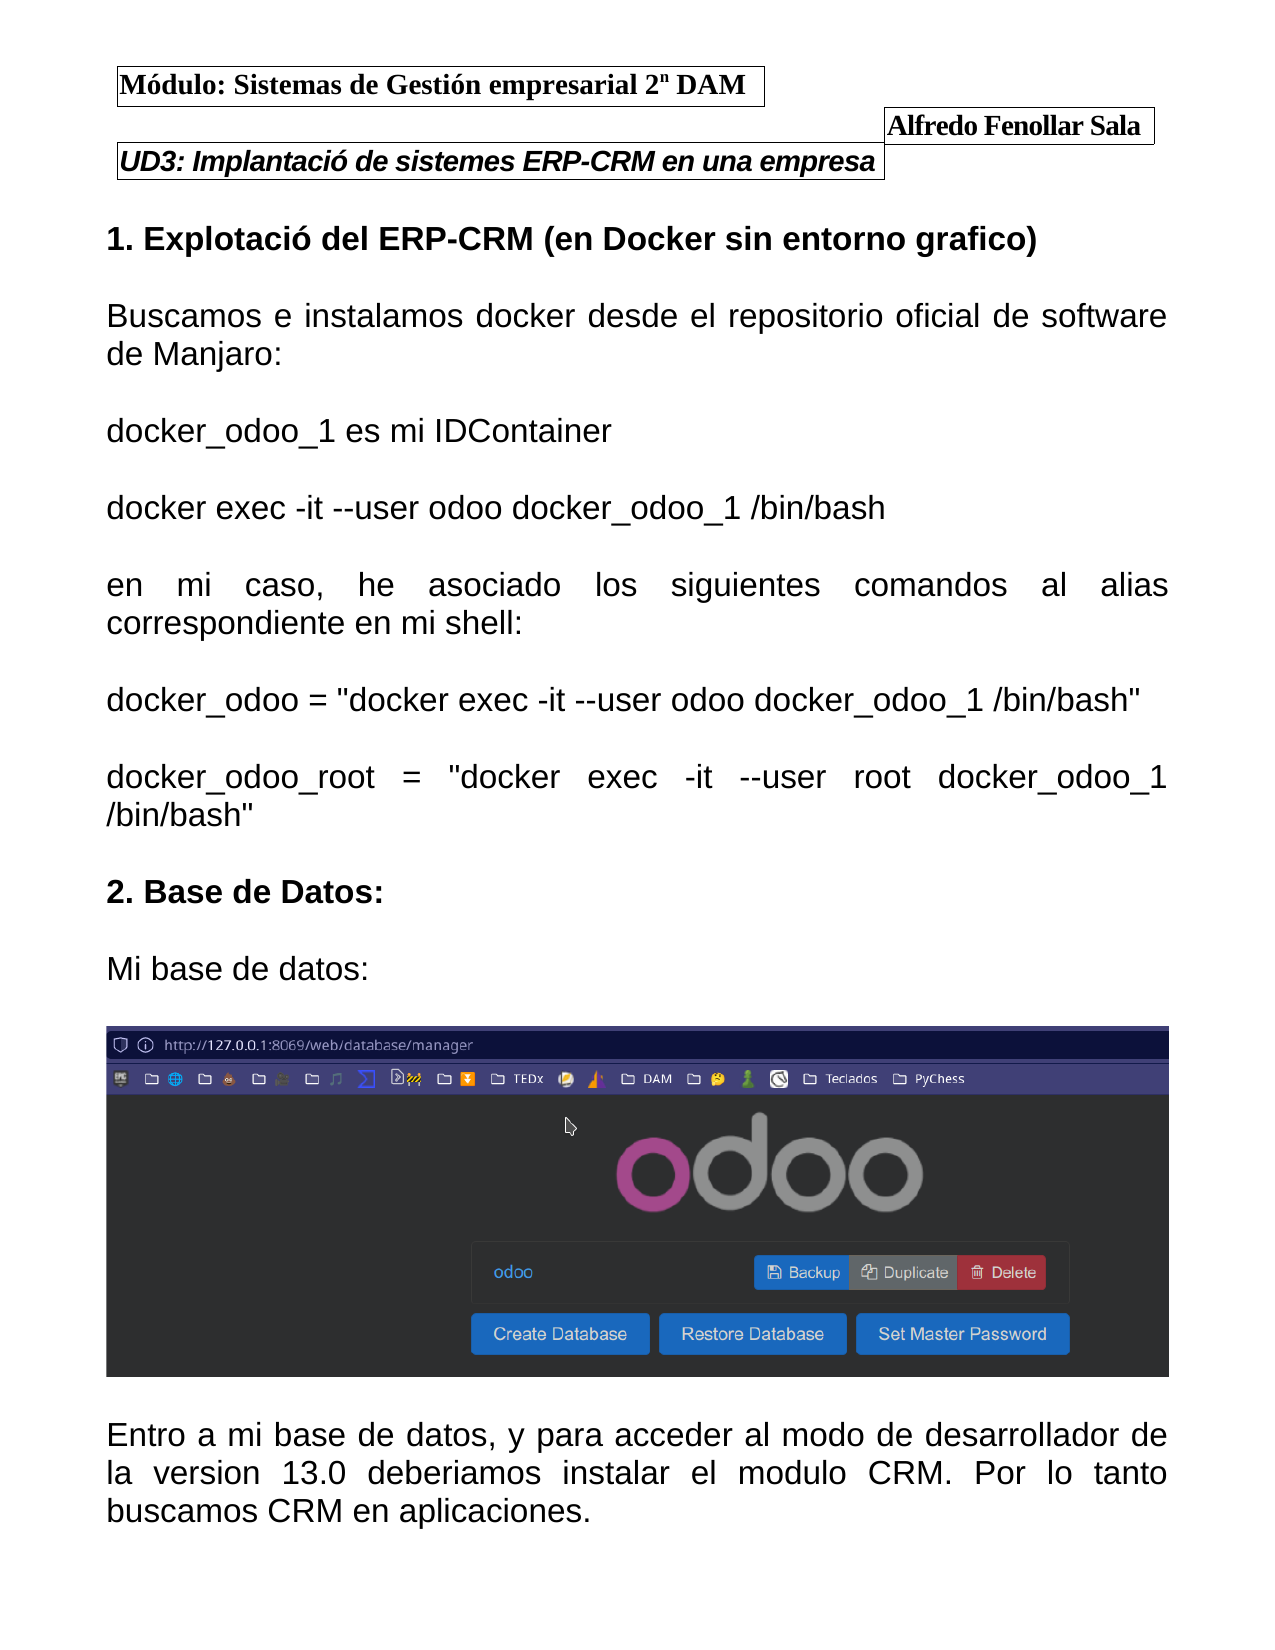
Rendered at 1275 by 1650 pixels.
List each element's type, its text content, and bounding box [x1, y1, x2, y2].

text docker exec -it --user odoo docker_odoo_1 /bin/bash [106, 488, 1169, 526]
picture [106, 1026, 1169, 1377]
text docker_odoo = "docker exec -it --user odoo docker_odoo_1 /bin/bash" [106, 680, 1169, 718]
text 2. Base de Datos: [106, 872, 1169, 911]
text docker_odoo_root = "docker exec -it --user root docker_odoo_1 /bin/bash" [106, 757, 1169, 834]
text docker_odoo_1 es mi IDContainer [106, 411, 1169, 449]
text 1. Explotació del ERP-CRM (en Docker sin entorno grafico) [106, 219, 1169, 257]
text Buscamos e instalamos docker desde el repositorio oficial de software de Manjaro: [106, 296, 1169, 372]
text en mi caso, he asociado los siguientes comandos al alias correspondiente en mi shell: [106, 565, 1169, 642]
text Entro a mi base de datos, y para acceder al modo de desarrollador de la version 13.0 deberiamos instalar el modulo CRM. Por lo tanto buscamos CRM en aplicaciones. [106, 1414, 1169, 1530]
text Mi base de datos: [106, 949, 1169, 987]
